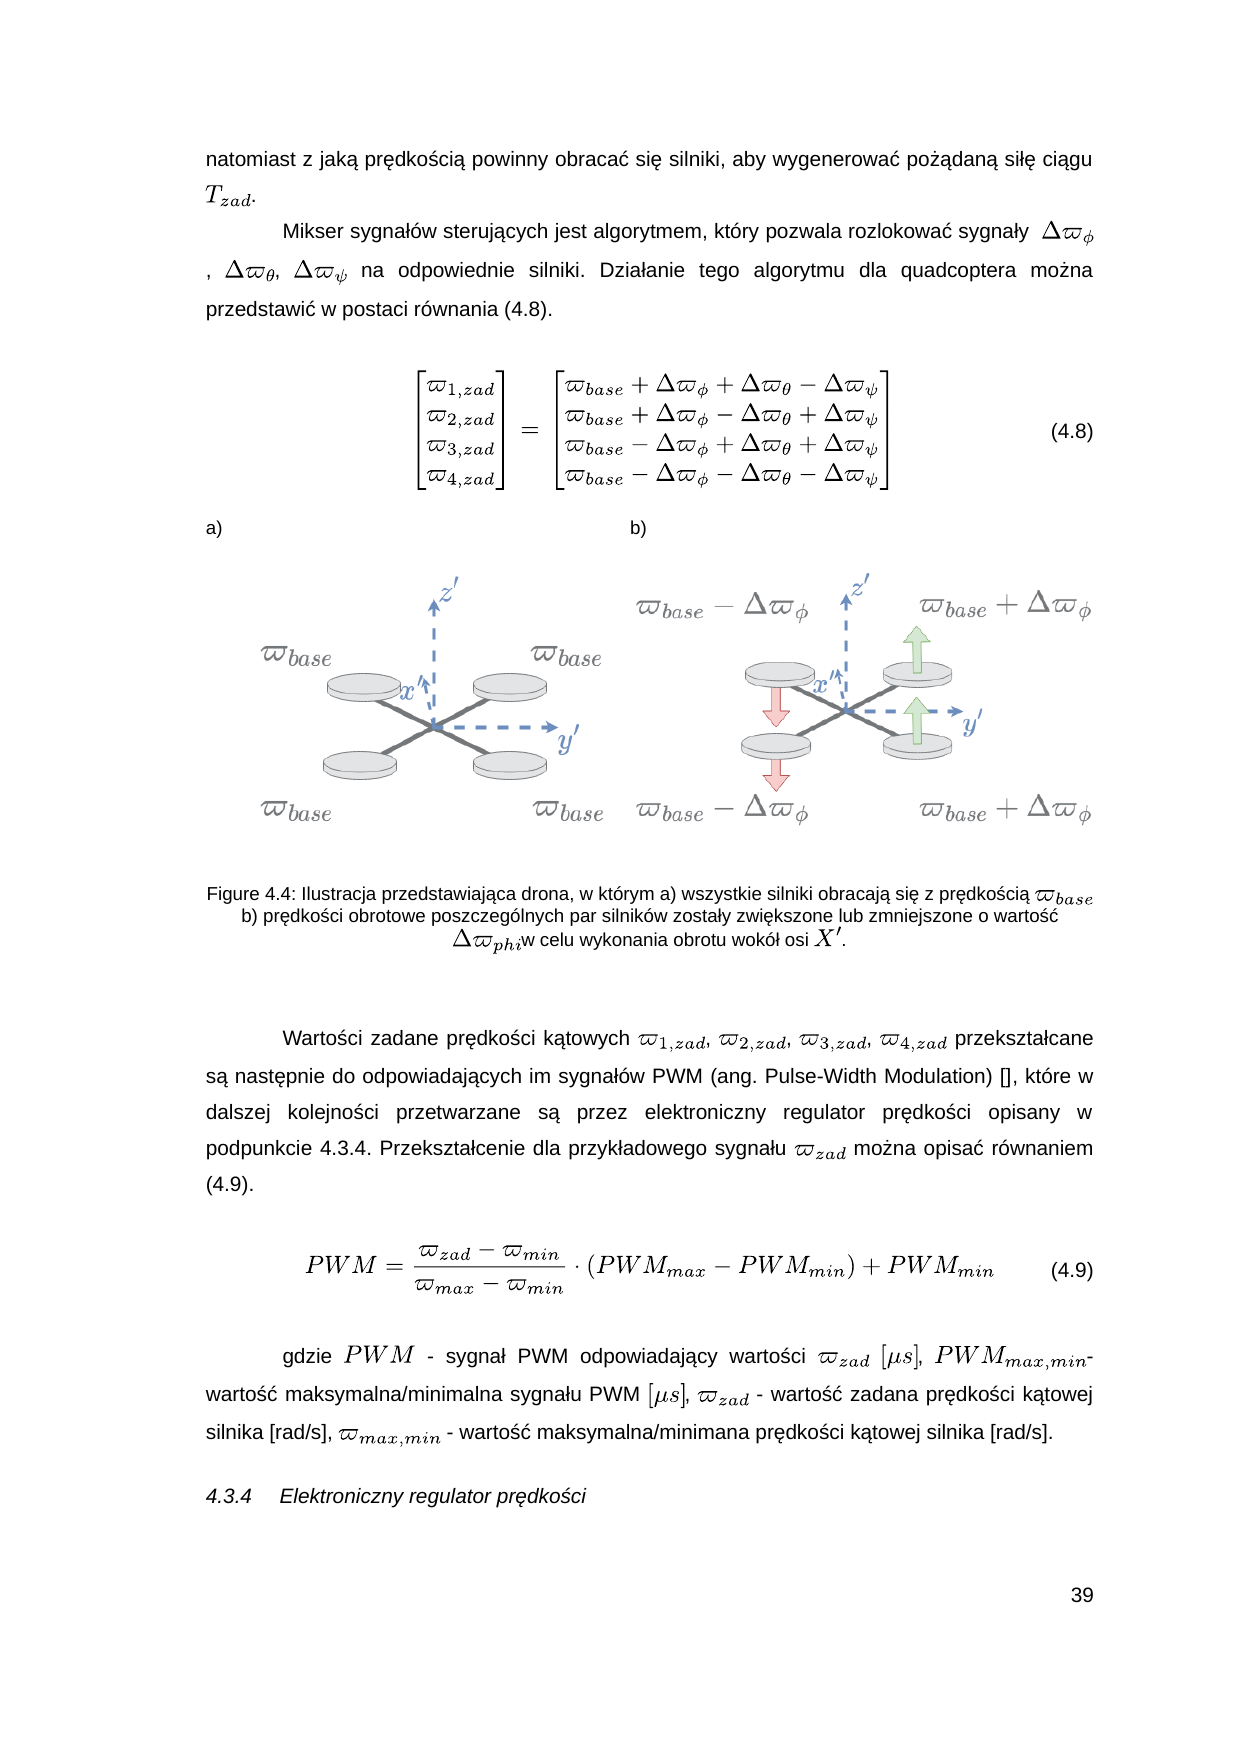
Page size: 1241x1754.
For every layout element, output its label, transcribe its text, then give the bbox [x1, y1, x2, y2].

text Mikser sygnałów sterujących jest algorytmem, który pozwala rozlokować sygnały , , na odpowiednie silniki. Działanie tego algorytmu dla quadcoptera można przedstawić w postaci równania (4.8). [206, 219, 1093, 321]
text Figure 4.4: Ilustracja przedstawiająca drona, w którym a) wszystkie silniki obracają się z prędkością b) prędkości obrotowe poszczególnych par silników zostały zwiększone lub zmniejszone o wartość w celu wykonania obrotu wokół osi . [206, 883, 1093, 954]
text [420, 370, 502, 375]
text (4.9) [523, 1245, 1093, 1294]
text (4.8) [887, 370, 1093, 492]
table_header b) [630, 517, 1093, 538]
table_cell [630, 850, 1093, 871]
text [558, 370, 886, 375]
table_cell [206, 849, 630, 871]
text [206, 370, 417, 492]
subtitle Elektroniczny regulator prędkości [206, 1484, 1093, 1508]
table_header a) [206, 517, 630, 538]
text [504, 370, 556, 375]
picture [205, 538, 1093, 850]
text natomiast z jaką prędkością powinny obracać się silniki, aby wygenerować pożądaną siłę ciągu . [206, 147, 1093, 207]
text gdzie - sygnał PWM odpowiadający wartości , - wartość maksymalna/minimalna sygnału PWM , - wartość zadana prędkości kątowej silnika [rad/s], - wartość maksymalna/minimana prędkości kątowej silnika [rad/s]. [206, 1343, 1093, 1447]
text Wartości zadane prędkości kątowych , , , przekształcane są następnie do odpowiadających im sygnałów PWM (ang. Pulse-Width Modulation) [], które w dalszej kolejności przetwarzane są przez elektroniczny regulator prędkości opisany w podpunkcie 4.3.4. Przekształcenie dla przykładowego sygnału można opisać równaniem (4.9). [206, 1025, 1093, 1196]
text [206, 1245, 436, 1294]
